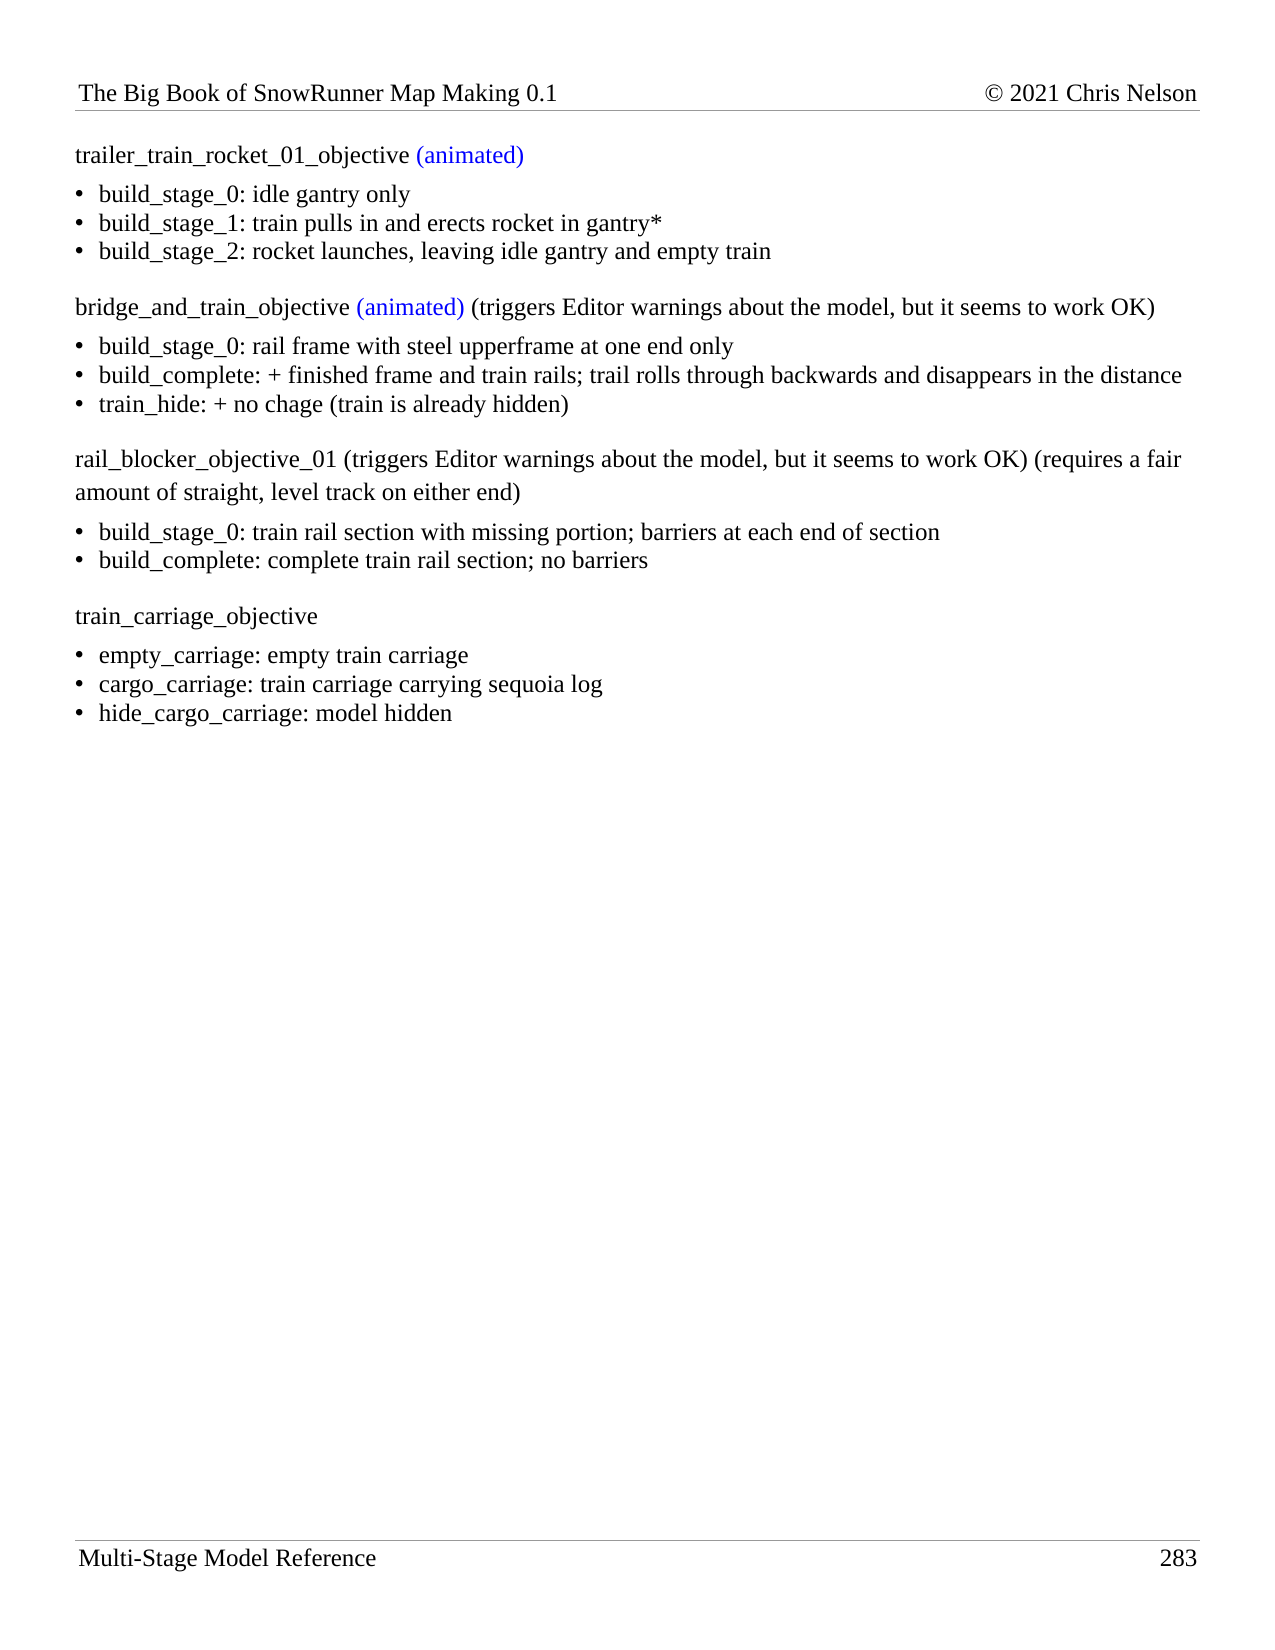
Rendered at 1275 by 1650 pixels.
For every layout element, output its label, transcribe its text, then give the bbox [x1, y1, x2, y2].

subtitle rail_blocker_objective_01 (triggers Editor warnings about the model, but it seems to work OK) (requires a fair amount of straight, level track on either end) [75, 444, 1200, 506]
subtitle trailer_train_rocket_01_objective (animated) [75, 140, 1200, 169]
list build_stage_0: rail frame with steel upperframe at one end only [75, 331, 1200, 360]
list build_stage_1: train pulls in and erects rocket in gantry* [75, 208, 1200, 236]
list build_complete: complete train rail section; no barriers [75, 545, 1200, 574]
list empty_carriage: empty train carriage [75, 640, 1200, 669]
list build_stage_0: idle gantry only [75, 179, 1200, 208]
list build_stage_0: train rail section with missing portion; barriers at each end of section [75, 517, 1200, 545]
subtitle train_carriage_objective [75, 601, 1200, 630]
list hide_cargo_carriage: model hidden [75, 698, 1200, 726]
list build_stage_2: rocket launches, leaving idle gantry and empty train [75, 236, 1200, 265]
list train_hide: + no chage (train is already hidden) [75, 389, 1200, 417]
subtitle bridge_and_train_objective (animated) (triggers Editor warnings about the model, but it seems to work OK) [75, 292, 1200, 321]
list cargo_carriage: train carriage carrying sequoia log [75, 669, 1200, 698]
list build_complete: + finished frame and train rails; trail rolls through backwards and disappears in the distance [75, 360, 1200, 389]
